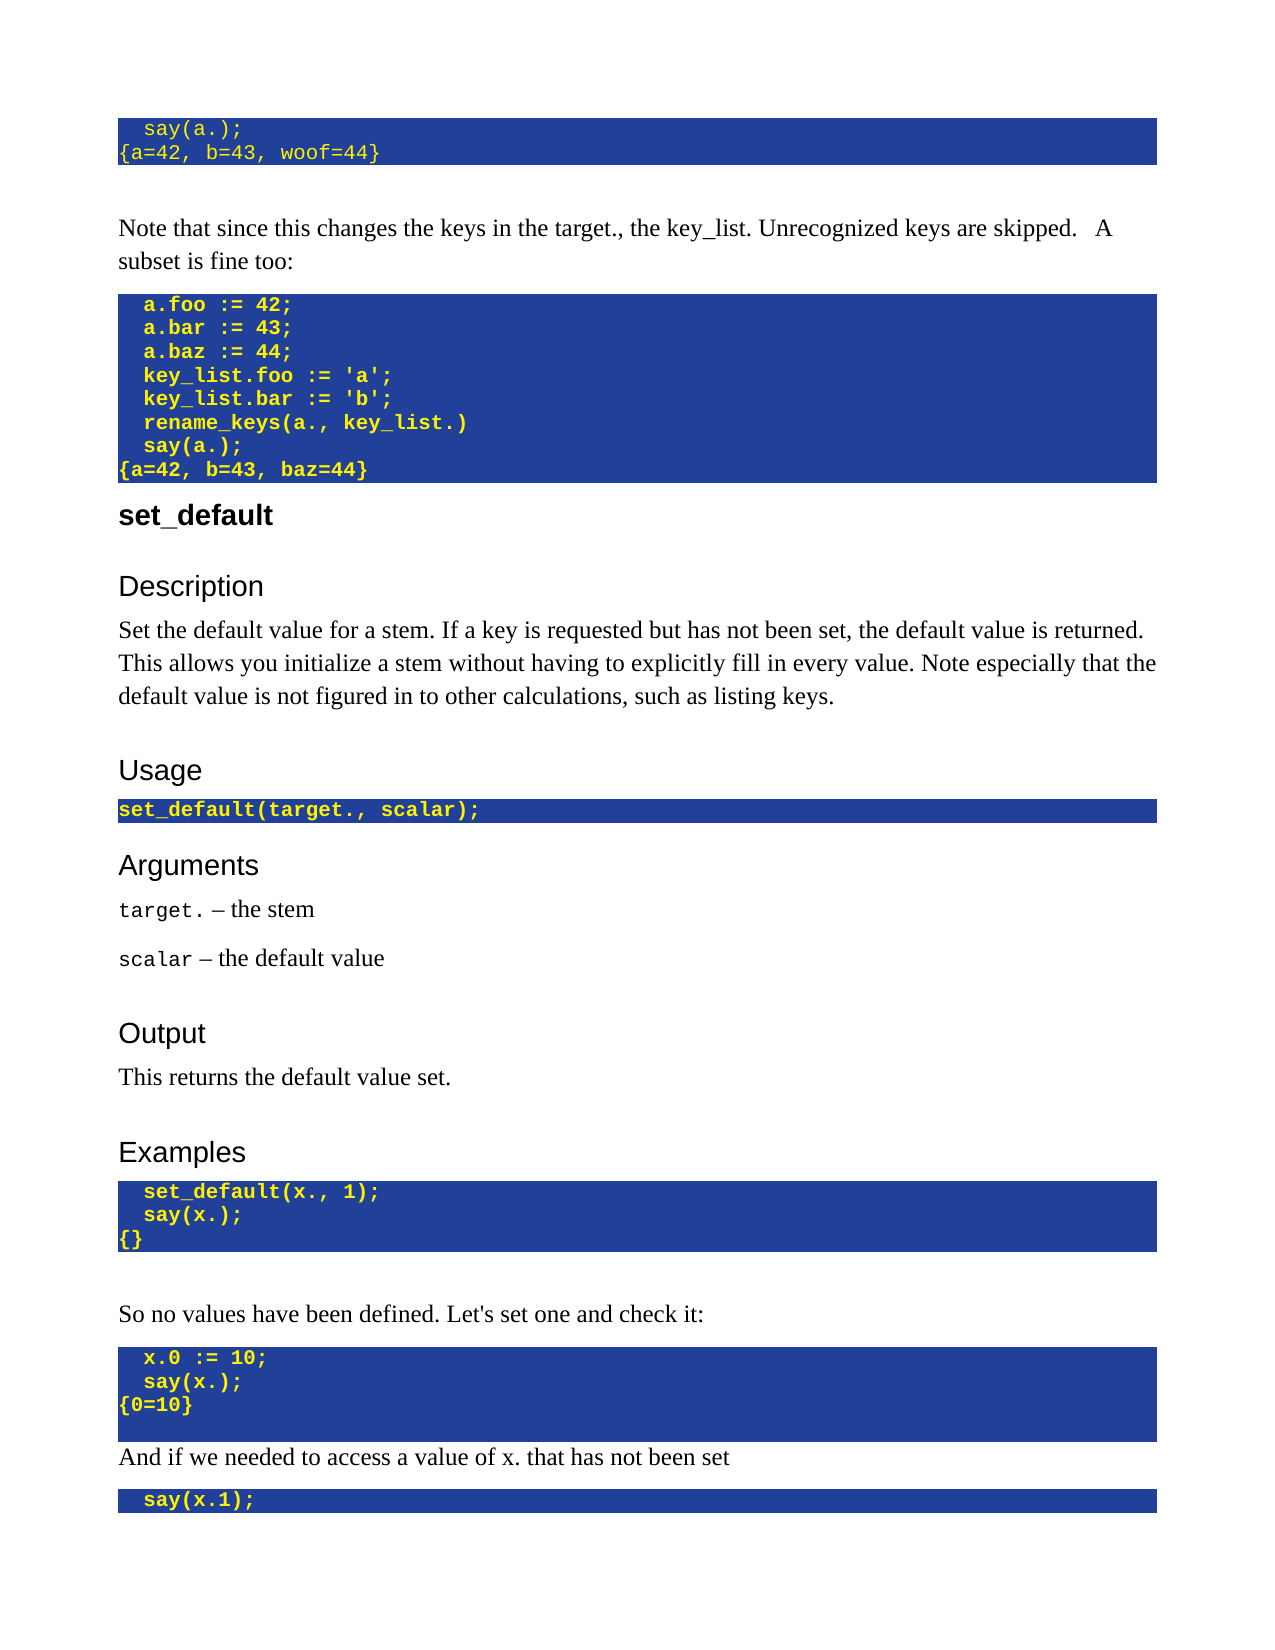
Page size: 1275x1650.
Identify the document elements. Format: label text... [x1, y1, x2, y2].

text Note that since this changes the keys in the target., the key_list. Unrecognized keys are skipped. A subset is fine too: [118, 213, 1157, 275]
text say(x.); [118, 1371, 1157, 1394]
subtitle Output [118, 1016, 1157, 1050]
text key_list.foo := 'a'; [118, 364, 1157, 388]
text a.bar := 43; [118, 317, 1157, 341]
text {0=10} [118, 1394, 1157, 1418]
subtitle Usage [118, 753, 1157, 787]
text set_default(x., 1); [118, 1181, 1157, 1204]
text a.foo := 42; [118, 294, 1157, 317]
subtitle Arguments [118, 848, 1157, 882]
text And if we needed to access a value of x. that has not been set [118, 1442, 1157, 1470]
text say(a.); [118, 436, 1157, 459]
text scalar – the default value [118, 943, 1157, 972]
text say(x.); [118, 1204, 1157, 1228]
subtitle Examples [118, 1135, 1157, 1168]
text Set the default value for a stem. If a key is requested but has not been set, the default value is returned. This allows you initialize a stem without having to explicitly fill in every value. Note especially that the default value is not figured in to other calculations, such as listing keys. [118, 615, 1157, 709]
subtitle Description [118, 569, 1157, 602]
subtitle set_default [118, 497, 1157, 531]
text a.baz := 44; [118, 341, 1157, 364]
text So no values have been defined. Let's set one and check it: [118, 1299, 1157, 1328]
text rename_keys(a., key_list.) [118, 412, 1157, 436]
text {} [118, 1228, 1157, 1252]
text {a=42, b=43, baz=44} [118, 459, 1157, 483]
text key_list.bar := 'b'; [118, 388, 1157, 412]
text This returns the default value set. [118, 1062, 1157, 1091]
text x.0 := 10; [118, 1347, 1157, 1371]
text {a=42, b=43, woof=44} [118, 142, 1157, 165]
text say(a.); [118, 118, 1157, 142]
text target. – the stem [118, 894, 1157, 924]
text set_default(target., scalar); [118, 799, 1157, 823]
text say(x.1); [118, 1489, 1157, 1513]
